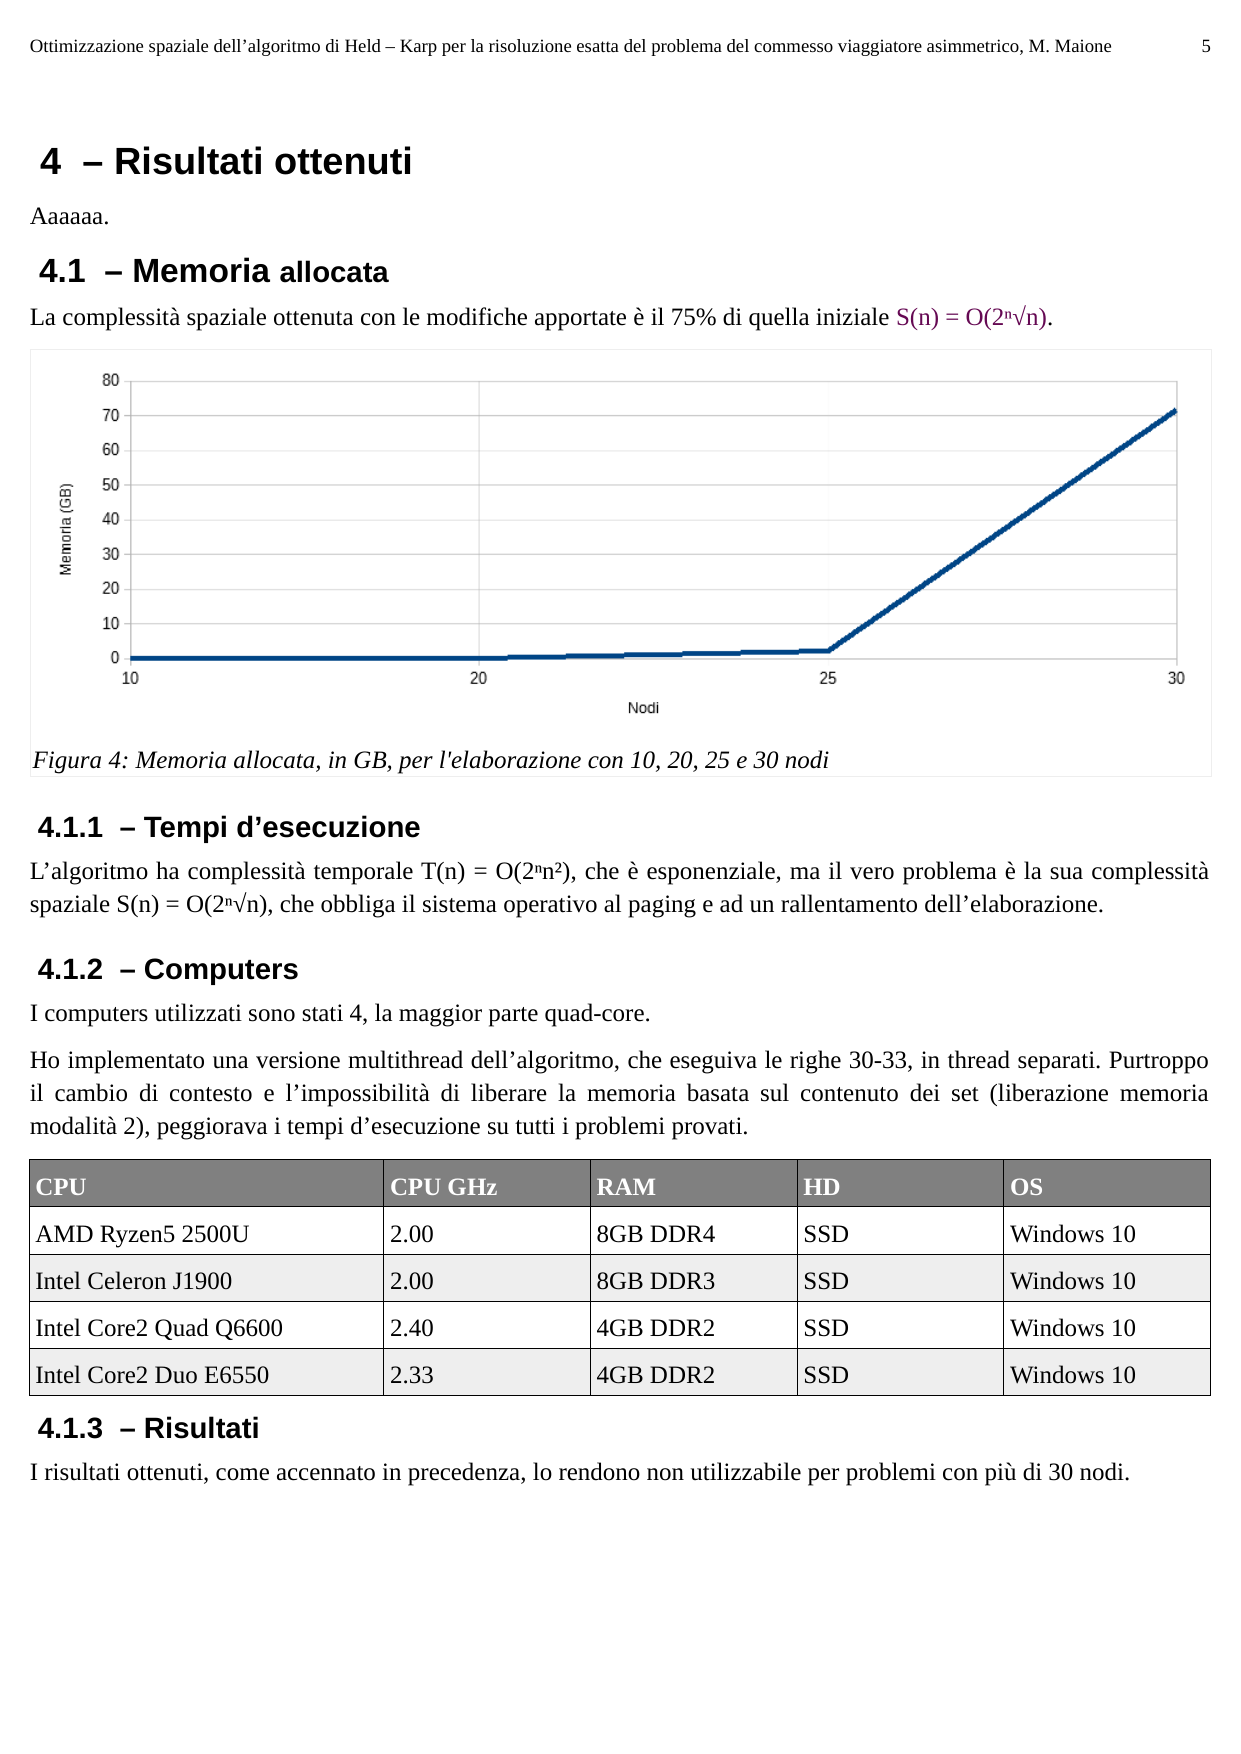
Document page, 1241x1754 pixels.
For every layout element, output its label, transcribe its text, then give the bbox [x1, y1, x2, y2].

table_cell 8GB DDR3 [591, 1255, 797, 1301]
subtitle Risultati [29, 1411, 1211, 1444]
table_cell 8GB DDR4 [591, 1207, 797, 1253]
table_cell 2.00 [384, 1207, 590, 1253]
text Figura 4: Memoria allocata, in GB, per l'elaborazione con 10, 20, 25 e 30 nodi [32, 740, 1208, 774]
table_cell Windows 10 [1004, 1349, 1210, 1395]
table_cell SSD [798, 1255, 1003, 1301]
text La complessità spaziale ottenuta con le modifiche apportate è il 75% di quella iniziale S(n) = O(2ⁿ√n). [29, 302, 1211, 331]
subtitle Computers [29, 952, 1211, 985]
table_cell 4GB DDR2 [591, 1349, 797, 1395]
table_cell 2.40 [384, 1302, 590, 1348]
subtitle Tempi d’esecuzione [29, 810, 1211, 844]
table_header CPU [30, 1160, 383, 1206]
table_header HD [798, 1160, 1003, 1206]
table_header RAM [591, 1160, 797, 1206]
table_cell AMD Ryzen5 2500U [30, 1207, 383, 1253]
table_cell SSD [798, 1349, 1003, 1395]
table_cell Windows 10 [1004, 1207, 1210, 1253]
table_cell SSD [798, 1207, 1003, 1253]
text L’algoritmo ha complessità temporale T(n) = O(2ⁿn²), che è esponenziale, ma il vero problema è la sua complessità spaziale S(n) = O(2ⁿ√n), che obbliga il sistema operativo al paging e ad un rallentamento dell’elaborazione. [29, 856, 1211, 918]
table_cell 2.00 [384, 1255, 590, 1301]
subtitle Memoria allocata [29, 251, 1211, 289]
table_cell Windows 10 [1004, 1302, 1210, 1348]
table_cell Intel Core2 Duo E6550 [30, 1349, 383, 1395]
picture [32, 365, 1208, 740]
table_cell 4GB DDR2 [591, 1302, 797, 1348]
table_cell Intel Core2 Quad Q6600 [30, 1302, 383, 1348]
table_cell Intel Celeron J1900 [30, 1255, 383, 1301]
table_cell SSD [798, 1302, 1003, 1348]
table_header CPU GHz [384, 1160, 590, 1206]
table_cell Windows 10 [1004, 1255, 1210, 1301]
text Aaaaaa. [29, 201, 1211, 230]
text Ho implementato una versione multithread dell’algoritmo, che eseguiva le righe 30-33, in thread separati. Purtroppo il cambio di contesto e l’impossibilità di liberare la memoria basata sul contenuto dei set (liberazione memoria modalità 2), peggiorava i tempi d’esecuzione su tutti i problemi provati. [29, 1045, 1211, 1140]
table_header OS [1004, 1160, 1210, 1206]
table_cell 2.33 [384, 1349, 590, 1395]
text I risultati ottenuti, come accennato in precedenza, lo rendono non utilizzabile per problemi con più di 30 nodi. [29, 1457, 1211, 1486]
subtitle Risultati ottenuti [29, 139, 1211, 183]
text I computers utilizzati sono stati 4, la maggior parte quad-core. [29, 998, 1211, 1027]
